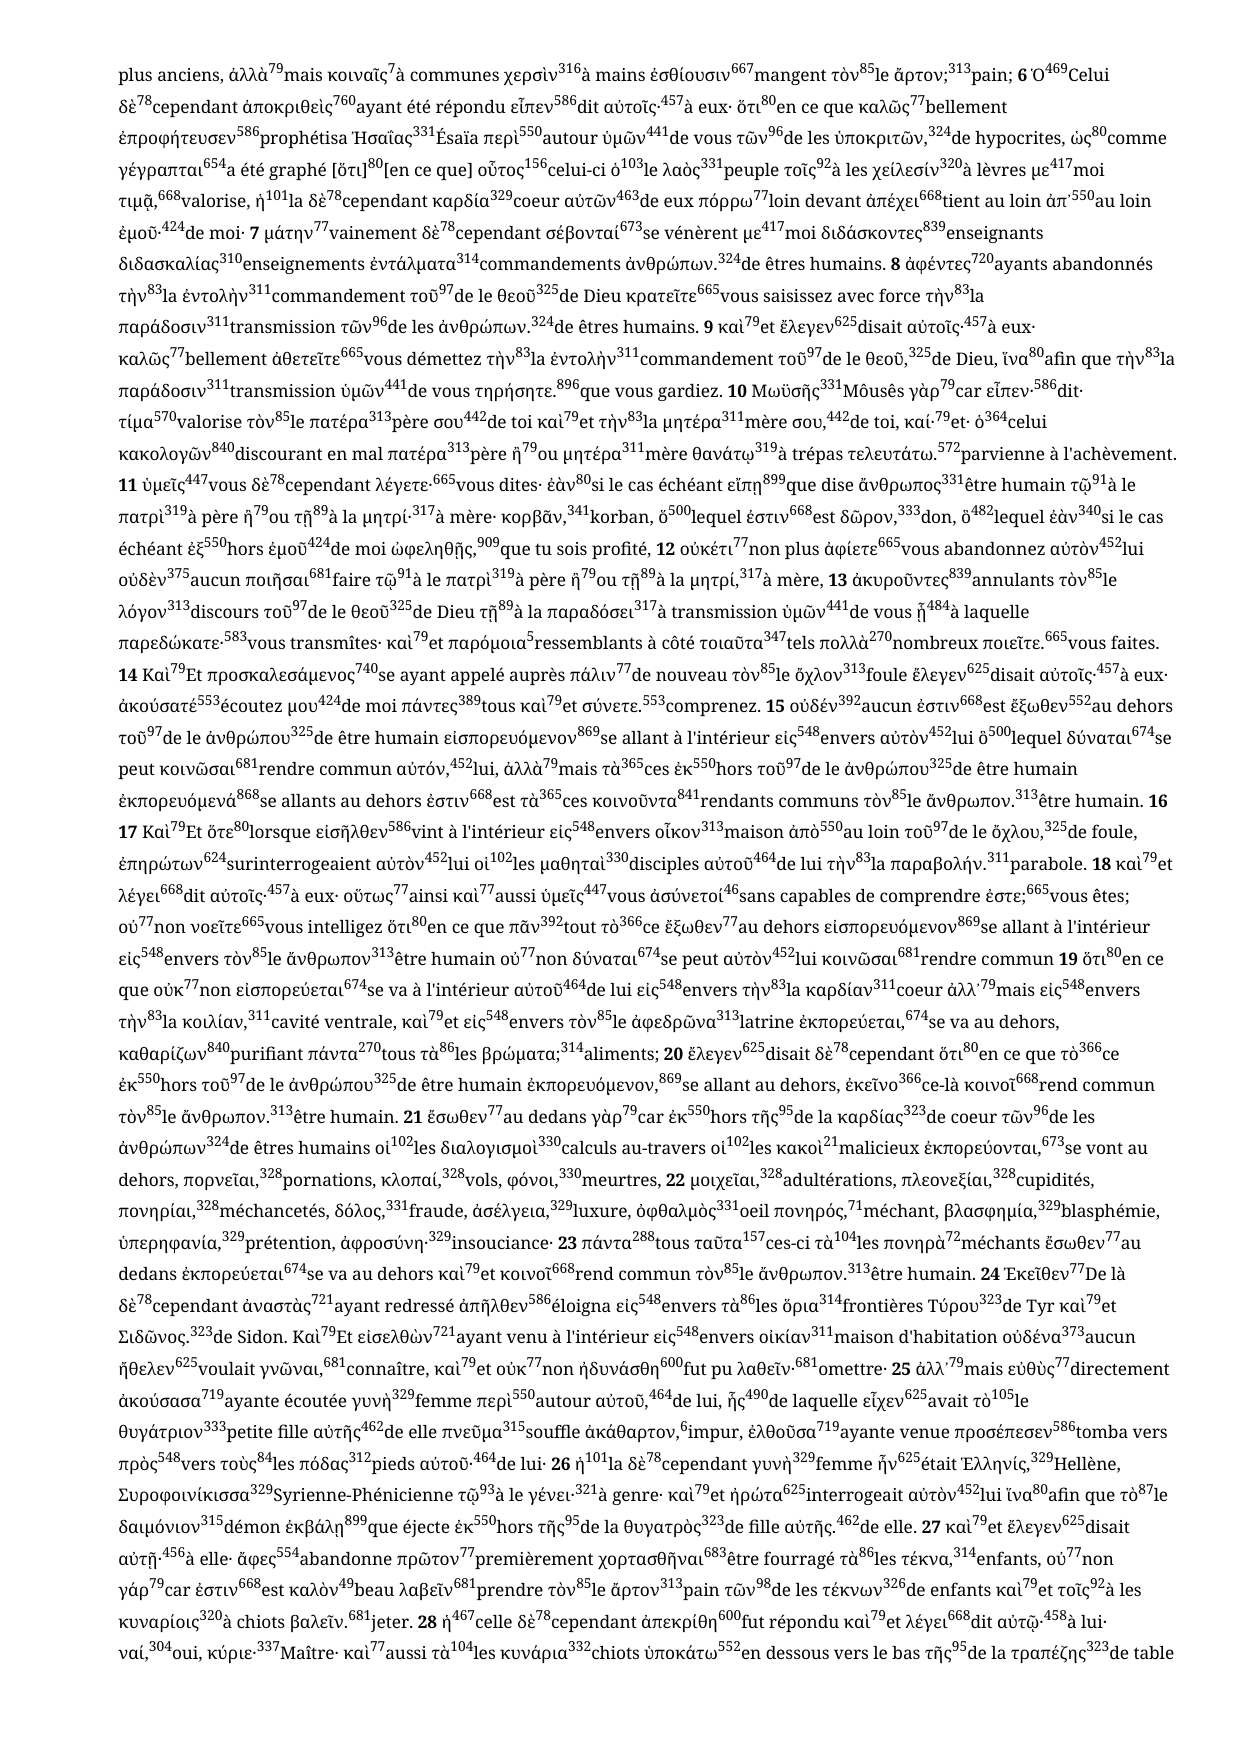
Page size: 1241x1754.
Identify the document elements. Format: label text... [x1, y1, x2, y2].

text 1 Καὶ79Et συνάγονται679sont menés ensemble πρὸς548vers αὐτὸν452lui οἱ102les Φαρισαῖοι330Pharisiens καί79et τινες389des quelconques τῶν96de les γραμματέων324de lettrés ἐλθόντες720ayants venus ἀπὸ550au loin Ἱεροσολύμων.326de Ierosolymas. 2 καὶ79et ἰδόντες720ayants vus τινὰς372des quelconques τῶν96de les μαθητῶν324de disciples αὐτοῦ464de lui ὅτι80en ce que κοιναῖς7à communes χερσίν,316à mains, τοῦτ᾽366ce-ci ἔστιν668est ἀνίπτοις,35à non lavées, ἐσθίουσιν667mangent τοὺς84les ἄρτους312pains 3 –935– οἱ102les γὰρ79car Φαρισαῖοι330Pharisiens καὶ79et πάντες286tous οἱ102les Ἰουδαῖοι70Ioudaiens ἐὰν80si le cas échéant μὴ77ne pas πυγμῇ317à poing serré νίψωνται904que se lavent τὰς82les χεῖρας310mains οὐκ77non ἐσθίουσιν,667mangent, κρατοῦντες839saisissants avec force τὴν83la παράδοσιν311transmission τῶν96de les πρεσβυτέρων,64de plus anciens, 4 καὶ79et ἀπ᾽550au loin ἀγορᾶς323de agora ἐὰν80si le cas échéant μὴ77ne pas βαπτίσωνται904que se baptisent οὐκ77non ἐσθίουσιν,667mangent, καὶ79et ἄλλα391autres πολλά288nombreux ἐστιν668est ἃ481lesquels παρέλαβον585prirent à côté κρατεῖν,689saisir avec force, βαπτισμοὺς312baptisations ποτηρίων326de récipients à boire καὶ79et ξεστῶν324de cruches καὶ79et χαλκίων326de ustensiles en cuivres [καὶ79[et κλινῶν]322de lits] –935– 5 καὶ79et ἐπερωτῶσιν667surinterrogent αὐτὸν452lui οἱ102les Φαρισαῖοι330Pharisiens καὶ79et οἱ102les γραμματεῖς·330lettrés· διὰ548par le fait de τί399quel οὐ77non περιπατοῦσιν667piétinent autour οἱ102les μαθηταί330disciples σου442de toi κατὰ548selon τὴν83la παράδοσιν311transmission τῶν96de les πρεσβυτέρων,64de plus anciens, ἀλλὰ79mais κοιναῖς7à communes χερσὶν316à mains ἐσθίουσιν667mangent τὸν85le ἄρτον;313pain; 6 Ὁ469Celui δὲ78cependant ἀποκριθεὶς760ayant été répondu εἶπεν586dit αὐτοῖς·457à eux· ὅτι80en ce que καλῶς77bellement ἐπροφήτευσεν586prophétisa Ἠσαΐας331Ésaïa περὶ550autour ὑμῶν441de vous τῶν96de les ὑποκριτῶν,324de hypocrites, ὡς80comme γέγραπται654a été graphé [ὅτι]80[en ce que] οὗτος156celui-ci ὁ103le λαὸς331peuple τοῖς92à les χείλεσίν320à lèvres με417moi τιμᾷ,668valorise, ἡ101la δὲ78cependant καρδία329coeur αὐτῶν463de eux πόρρω77loin devant ἀπέχει668tient au loin ἀπ᾽550au loin ἐμοῦ·424de moi· 7 μάτην77vainement δὲ78cependant σέβονταί673se vénèrent με417moi διδάσκοντες839enseignants διδασκαλίας310enseignements ἐντάλματα314commandements ἀνθρώπων.324de êtres humains. 8 ἀφέντες720ayants abandonnés τὴν83la ἐντολὴν311commandement τοῦ97de le θεοῦ325de Dieu κρατεῖτε665vous saisissez avec force τὴν83la παράδοσιν311transmission τῶν96de les ἀνθρώπων.324de êtres humains. 9 καὶ79et ἔλεγεν625disait αὐτοῖς·457à eux· καλῶς77bellement ἀθετεῖτε665vous démettez τὴν83la ἐντολὴν311commandement τοῦ97de le θεοῦ,325de Dieu, ἵνα80afin que τὴν83la παράδοσιν311transmission ὑμῶν441de vous τηρήσητε.896que vous gardiez. 10 Μωϋσῆς331Môusês γὰρ79car εἶπεν·586dit· τίμα570valorise τὸν85le πατέρα313père σου442de toi καὶ79et τὴν83la μητέρα311mère σου,442de toi, καί·79et· ὁ364celui κακολογῶν840discourant en mal πατέρα313père ἢ79ou μητέρα311mère θανάτῳ319à trépas τελευτάτω.572parvienne à l'achèvement. 11 ὑμεῖς447vous δὲ78cependant λέγετε·665vous dites· ἐὰν80si le cas échéant εἴπῃ899que dise ἄνθρωπος331être humain τῷ91à le πατρὶ319à père ἢ79ou τῇ89à la μητρί·317à mère· κορβᾶν,341korban, ὅ500lequel ἐστιν668est δῶρον,333don, ὃ482lequel ἐὰν340si le cas échéant ἐξ550hors ἐμοῦ424de moi ὠφεληθῇς,909que tu sois profité, 12 οὐκέτι77non plus ἀφίετε665vous abandonnez αὐτὸν452lui οὐδὲν375aucun ποιῆσαι681faire τῷ91à le πατρὶ319à père ἢ79ou τῇ89à la μητρί,317à mère, 13 ἀκυροῦντες839annulants τὸν85le λόγον313discours τοῦ97de le θεοῦ325de Dieu τῇ89à la παραδόσει317à transmission ὑμῶν441de vous ᾗ484à laquelle παρεδώκατε·583vous transmîtes· καὶ79et παρόμοια5ressemblants à côté τοιαῦτα347tels πολλὰ270nombreux ποιεῖτε.665vous faites. 14 Καὶ79Et προσκαλεσάμενος740se ayant appelé auprès πάλιν77de nouveau τὸν85le ὄχλον313foule ἔλεγεν625disait αὐτοῖς·457à eux· ἀκούσατέ553écoutez μου424de moi πάντες389tous καὶ79et σύνετε.553comprenez. 15 οὐδέν392aucun ἐστιν668est ἔξωθεν552au dehors τοῦ97de le ἀνθρώπου325de être humain εἰσπορευόμενον869se allant à l'intérieur εἰς548envers αὐτὸν452lui ὃ500lequel δύναται674se peut κοινῶσαι681rendre commun αὐτόν,452lui, ἀλλὰ79mais τὰ365ces ἐκ550hors τοῦ97de le ἀνθρώπου325de être humain ἐκπορευόμενά868se allants au dehors ἐστιν668est τὰ365ces κοινοῦντα841rendants communs τὸν85le ἄνθρωπον.313être humain. 16 17 Καὶ79Et ὅτε80lorsque εἰσῆλθεν586vint à l'intérieur εἰς548envers οἶκον313maison ἀπὸ550au loin τοῦ97de le ὄχλου,325de foule, ἐπηρώτων624surinterrogeaient αὐτὸν452lui οἱ102les μαθηταὶ330disciples αὐτοῦ464de lui τὴν83la παραβολήν.311parabole. 18 καὶ79et λέγει668dit αὐτοῖς·457à eux· οὕτως77ainsi καὶ77aussi ὑμεῖς447vous ἀσύνετοί46sans capables de comprendre ἐστε;665vous êtes; οὐ77non νοεῖτε665vous intelligez ὅτι80en ce que πᾶν392tout τὸ366ce ἔξωθεν77au dehors εἰσπορευόμενον869se allant à l'intérieur εἰς548envers τὸν85le ἄνθρωπον313être humain οὐ77non δύναται674se peut αὐτὸν452lui κοινῶσαι681rendre commun 19 ὅτι80en ce que οὐκ77non εἰσπορεύεται674se va à l'intérieur αὐτοῦ464de lui εἰς548envers τὴν83la καρδίαν311coeur ἀλλ᾽79mais εἰς548envers τὴν83la κοιλίαν,311cavité ventrale, καὶ79et εἰς548envers τὸν85le ἀφεδρῶνα313latrine ἐκπορεύεται,674se va au dehors, καθαρίζων840purifiant πάντα270tous τὰ86les βρώματα;314aliments; 20 ἔλεγεν625disait δὲ78cependant ὅτι80en ce que τὸ366ce ἐκ550hors τοῦ97de le ἀνθρώπου325de être humain ἐκπορευόμενον,869se allant au dehors, ἐκεῖνο366ce-là κοινοῖ668rend commun τὸν85le ἄνθρωπον.313être humain. 21 ἔσωθεν77au dedans γὰρ79car ἐκ550hors τῆς95de la καρδίας323de coeur τῶν96de les ἀνθρώπων324de êtres humains οἱ102les διαλογισμοὶ330calculs au-travers οἱ102les κακοὶ21malicieux ἐκπορεύονται,673se vont au dehors, πορνεῖαι,328pornations, κλοπαί,328vols, φόνοι,330meurtres, 22 μοιχεῖαι,328adultérations, πλεονεξίαι,328cupidités, πονηρίαι,328méchancetés, δόλος,331fraude, ἀσέλγεια,329luxure, ὀφθαλμὸς331oeil πονηρός,71méchant, βλασφημία,329blasphémie, ὑπερηφανία,329prétention, ἀφροσύνη·329insouciance· 23 πάντα288tous ταῦτα157ces-ci τὰ104les πονηρὰ72méchants ἔσωθεν77au dedans ἐκπορεύεται674se va au dehors καὶ79et κοινοῖ668rend commun τὸν85le ἄνθρωπον.313être humain. 24 Ἐκεῖθεν77De là δὲ78cependant ἀναστὰς721ayant redressé ἀπῆλθεν586éloigna εἰς548envers τὰ86les ὅρια314frontières Τύρου323de Tyr καὶ79et Σιδῶνος.323de Sidon. Καὶ79Et εἰσελθὼν721ayant venu à l'intérieur εἰς548envers οἰκίαν311maison d'habitation οὐδένα373aucun ἤθελεν625voulait γνῶναι,681connaître, καὶ79et οὐκ77non ἠδυνάσθη600fut pu λαθεῖν·681omettre· 25 ἀλλ᾽79mais εὐθὺς77directement ἀκούσασα719ayante écoutée γυνὴ329femme περὶ550autour αὐτοῦ,464de lui, ἧς490de laquelle εἶχεν625avait τὸ105le θυγάτριον333petite fille αὐτῆς462de elle πνεῦμα315souffle ἀκάθαρτον,6impur, ἐλθοῦσα719ayante venue προσέπεσεν586tomba vers πρὸς548vers τοὺς84les πόδας312pieds αὐτοῦ·464de lui· 26 ἡ101la δὲ78cependant γυνὴ329femme ἦν625était Ἑλληνίς,329Hellène, Συροφοινίκισσα329Syrienne-Phénicienne τῷ93à le γένει·321à genre· καὶ79et ἠρώτα625interrogeait αὐτὸν452lui ἵνα80afin que τὸ87le δαιμόνιον315démon ἐκβάλῃ899que éjecte ἐκ550hors τῆς95de la θυγατρὸς323de fille αὐτῆς.462de elle. 27 καὶ79et ἔλεγεν625disait αὐτῇ·456à elle· ἄφες554abandonne πρῶτον77premièrement χορτασθῆναι683être fourragé τὰ86les τέκνα,314enfants, οὐ77non γάρ79car ἐστιν668est καλὸν49beau λαβεῖν681prendre τὸν85le ἄρτον313pain τῶν98de les τέκνων326de enfants καὶ79et τοῖς92à les κυναρίοις320à chiots βαλεῖν.681jeter. 28 ἡ467celle δὲ78cependant ἀπεκρίθη600fut répondu καὶ79et λέγει668dit αὐτῷ·458à lui· ναί,304oui, κύριε·337Maître· καὶ77aussi τὰ104les κυνάρια332chiots ὑποκάτω552en dessous vers le bas τῆς95de la τραπέζης323de table ἐσθίουσιν667mangent ἀπὸ550au loin τῶν98de les ψιχίων326de miettes τῶν98de les παιδίων.326de petits servants. 29 καὶ79et εἶπεν586dit αὐτῇ·456à elle· διὰ548par le fait de τοῦτον138celui-ci τὸν85le λόγον313discours ὕπαγε,570dirige en arrière, ἐξελήλυθεν642a sorti τὸ105le δαιμόνιον333démon ἐκ550hors τῆς95de la θυγατρός323de fille σου.442de toi. 30 καὶ79et ἀπελθοῦσα719ayante éloignée εἰς548envers τὸν85le οἶκον313maison αὐτῆς462de elle εὗρεν586trouva τὸ87le παιδίον315petit servant βεβλημένον798ayant été jeté ἐπὶ548sur τὴν83la κλίνην311lit καὶ79et τὸ87le δαιμόνιον315démon ἐξεληλυθός.772ayant sorti. 31 Καὶ79Et πάλιν77de nouveau ἐξελθὼν721ayant sorti ἐκ550hors τῶν98de les ὁρίων326de frontières Τύρου323de Tyr ἦλθεν586vint διὰ550par Σιδῶνος323de Sidon εἰς548envers τὴν83la θάλασσαν311mer τῆς95de la Γαλιλαίας323de Galilée ἀνὰ548de bas en haut μέσον55au milieu τῶν98de les ὁρίων326de frontières Δεκαπόλεως.323de Décapole. 32 Καὶ79Et φέρουσιν667portent αὐτῷ458à lui κωφὸν53sourd muet καὶ79et μογιλάλον53bègue καὶ79et παρακαλοῦσιν667appellent à côté αὐτὸν452lui ἵνα80afin que ἐπιθῇ899que surpose αὐτῷ458à lui τὴν243la χεῖρα.311main. 33 καὶ79et ἀπολαβόμενος740se ayant reçu αὐτὸν452lui ἀπὸ550au loin τοῦ97de le ὄχλου325de foule κατ᾽548selon ἰδίαν544en propre ἔβαλεν586jeta τοὺς84les δακτύλους312doigts αὐτοῦ464de lui εἰς548envers τὰ86les ὦτα314oreilles αὐτοῦ464de lui καὶ79et πτύσας721ayant craché ἥψατο592se toucha τῆς95de la γλώσσης323de langue αὐτοῦ,464de lui, 34 καὶ79et ἀναβλέψας721ayant regardé de bas en haut εἰς548envers τὸν85le οὐρανὸν313ciel ἐστέναξεν586soupira καὶ79et λέγει668dit αὐτῷ·458à lui· εφφαθα,341Éphphatha, ὅ500lequel ἐστιν668est διανοίχθητι.563sois entrouvert. 35 καὶ79et [εὐθέως]77[directement] ἠνοίγησαν599furent ouvert αὐτοῦ464de lui αἱ100les ἀκοαί,328écoutes, καὶ79et ἐλύθη600fut délié ὁ103le δεσμὸς331lien τῆς95de la γλώσσης323de langue αὐτοῦ464de lui καὶ79et ἐλάλει625bavardait ὀρθῶς.77droitement. 36 καὶ79et διεστείλατο592se équipa en séparant αὐτοῖς457à eux ἵνα80afin que μηδενὶ378à ne pas un λέγωσιν·920que disent· ὅσον482autant lequel δὲ78cependant αὐτοῖς457à eux διεστέλλετο,631se équipait en séparant, αὐτοὶ468eux μᾶλλον77davantage περισσότερον77plus surabondamment ἐκήρυσσον.624annonçaient. 37 καὶ79et ὑπερπερισσῶς77au-dessus surabondamment ἐξεπλήσσοντο635étaient heurté à l'excès λέγοντες·839disants· καλῶς77bellement πάντα374tous πεποίηκεν,642a fait, καὶ79et τοὺς84les κωφοὺς52sourds muets ποιεῖ668fait ἀκούειν689écouter καὶ79et [τοὺς]84[les] ἀλάλους52sans bavardages λαλεῖν.689bavarder. [118, 59, 1181, 1665]
